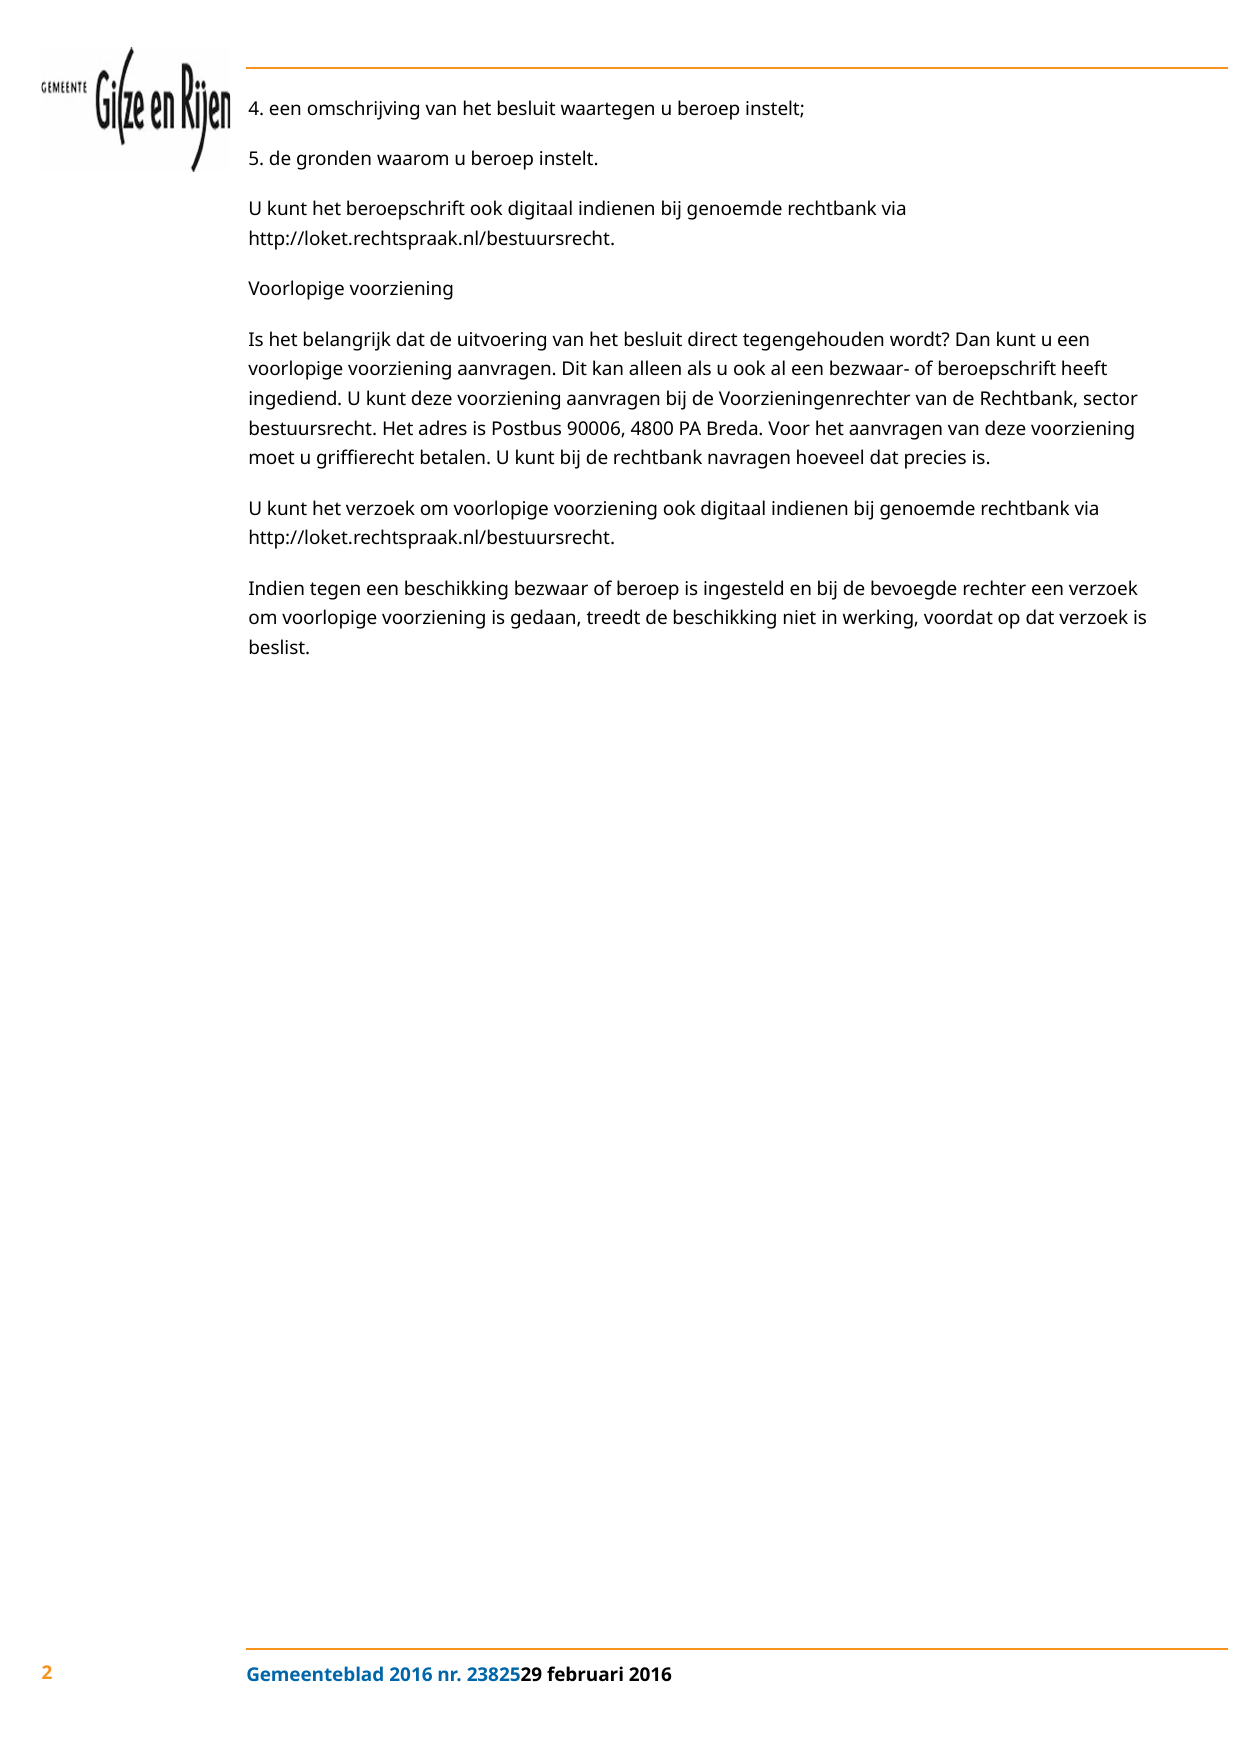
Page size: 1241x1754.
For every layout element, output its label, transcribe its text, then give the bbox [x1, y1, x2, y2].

text Is het belangrijk dat de uitvoering van het besluit direct tegengehouden wordt? Dan kunt u een voorlopige voorziening aanvragen. Dit kan alleen als u ook al een bezwaar- of beroepschrift heeft ingediend. U kunt deze voorziening aanvragen bij de Voorzieningenrechter van de Rechtbank, sector bestuursrecht. Het adres is Postbus 90006, 4800 PA Breda. Voor het aanvragen van deze voorziening moet u griffierecht betalen. U kunt bij de rechtbank navragen hoeveel dat precies is. [248, 326, 1152, 470]
text Voorlopige voorziening [248, 276, 1152, 301]
text U kunt het verzoek om voorlopige voorziening ook digitaal indienen bij genoemde rechtbank via http://loket.rechtspraak.nl/bestuursrecht. [248, 495, 1152, 550]
text U kunt het beroepschrift ook digitaal indienen bij genoemde rechtbank via http://loket.rechtspraak.nl/bestuursrecht. [248, 196, 1152, 251]
text Indien tegen een beschikking bezwaar of beroep is ingesteld en bij de bevoegde rechter een verzoek om voorlopige voorziening is gedaan, treedt de beschikking niet in werking, voordat op dat verzoek is beslist. [248, 575, 1152, 660]
picture [41, 47, 231, 172]
text 5. de gronden waarom u beroep instelt. [248, 145, 1152, 171]
text 4. een omschrijving van het besluit waartegen u beroep instelt; [248, 95, 1152, 121]
